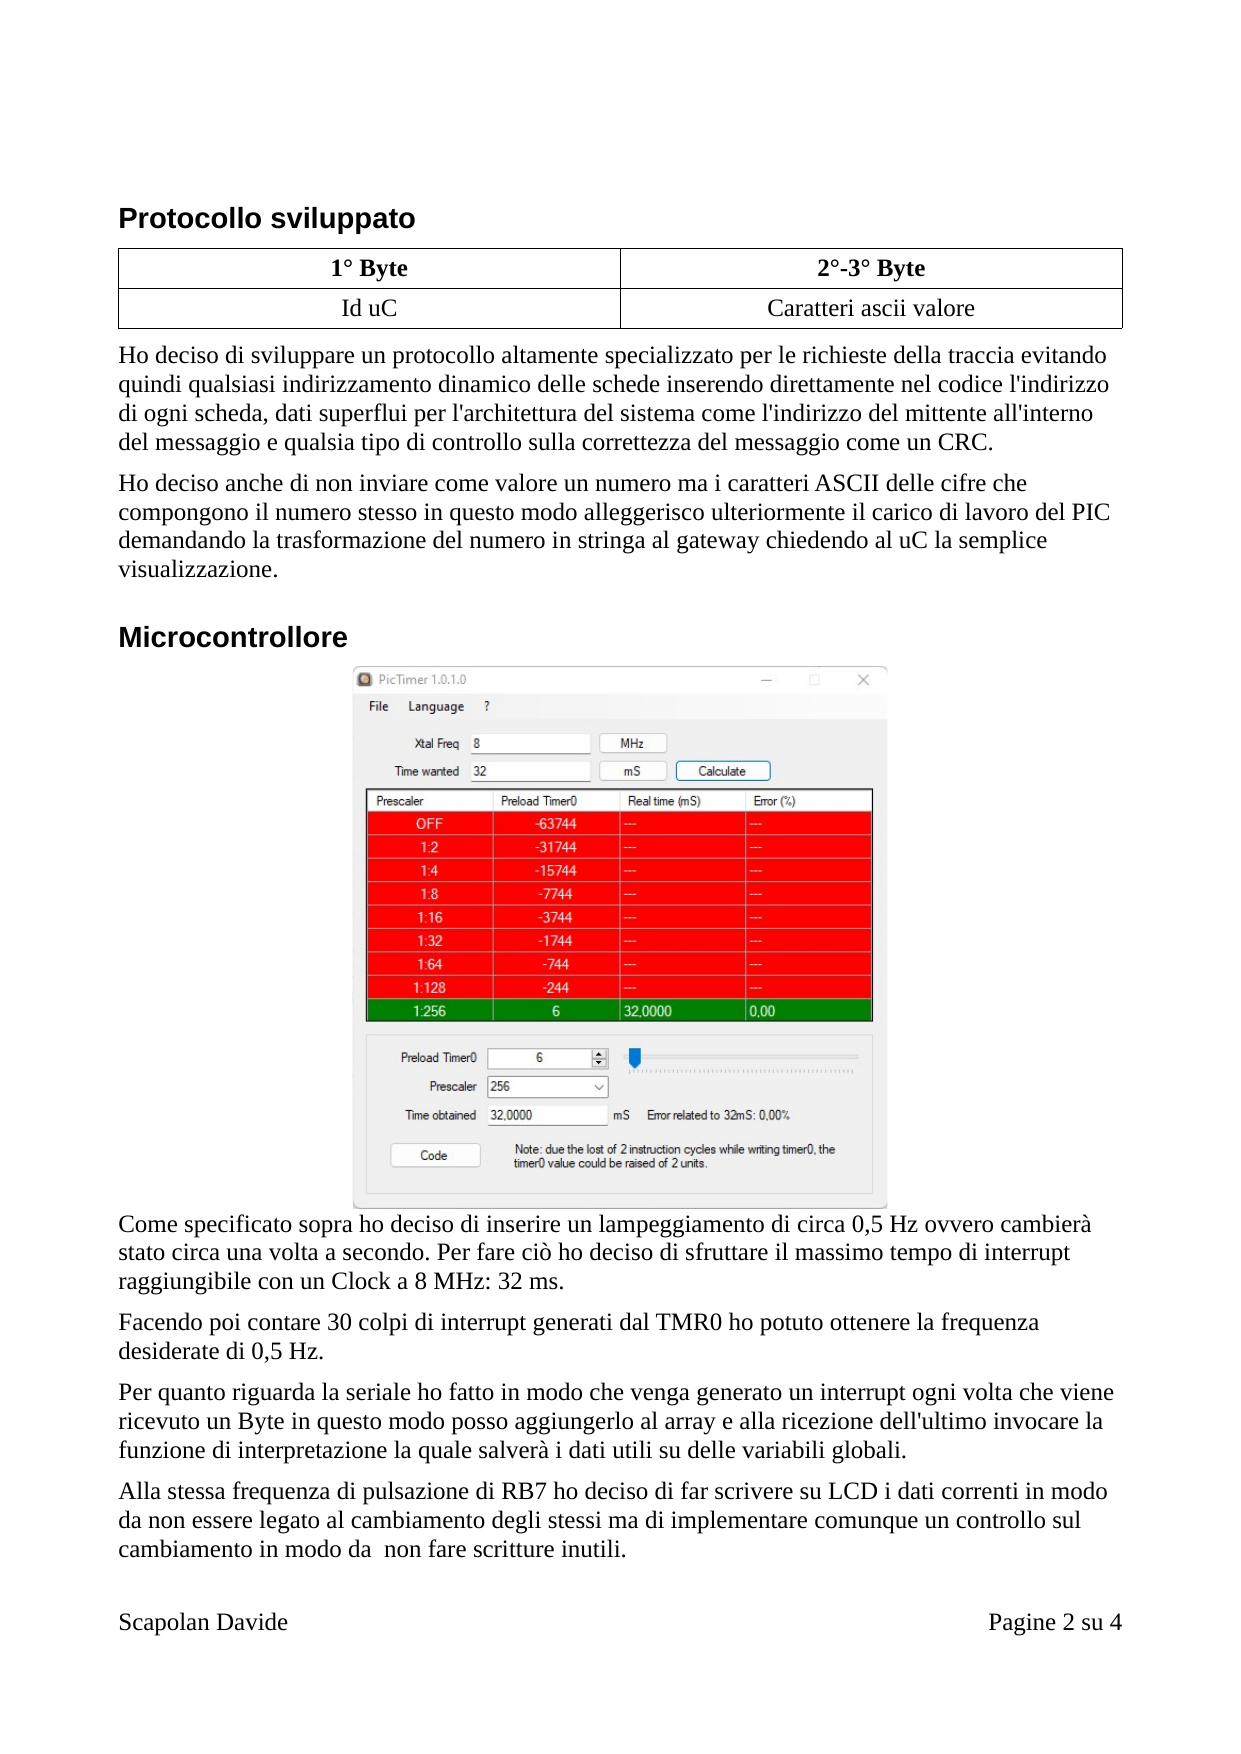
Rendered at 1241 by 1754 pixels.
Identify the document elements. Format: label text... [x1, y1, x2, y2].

text Per quanto riguarda la seriale ho fatto in modo che venga generato un interrupt ogni volta che viene ricevuto un Byte in questo modo posso aggiungerlo al array e alla ricezione dell'ultimo invocare la funzione di interpretazione la quale salverà i dati utili su delle variabili globali. [118, 1377, 1122, 1464]
text Ho deciso anche di non inviare come valore un numero ma i caratteri ASCII delle cifre che compongono il numero stesso in questo modo alleggerisco ulteriormente il carico di lavoro del PIC demandando la trasformazione del numero in stringa al gateway chiedendo al uC la semplice visualizzazione. [118, 468, 1122, 583]
table_header 2°-3° Byte [621, 249, 1122, 288]
subtitle Microcontrollore [118, 621, 1122, 654]
table_cell Id uC [119, 289, 620, 328]
text Ho deciso di sviluppare un protocollo altamente specializzato per le richieste della traccia evitando quindi qualsiasi indirizzamento dinamico delle schede inserendo direttamente nel codice l'indirizzo di ogni scheda, dati superflui per l'architettura del sistema come l'indirizzo del mittente all'interno del messaggio e qualsia tipo di controllo sulla correttezza del messaggio come un CRC. [118, 341, 1122, 456]
table_cell Caratteri ascii valore [621, 289, 1122, 328]
subtitle Protocollo sviluppato [118, 201, 1122, 235]
text Alla stessa frequenza di pulsazione di RB7 ho deciso di far scrivere su LCD i dati correnti in modo da non essere legato al cambiamento degli stessi ma di implementare comunque un controllo sul cambiamento in modo da non fare scritture inutili. [118, 1476, 1122, 1562]
picture [352, 666, 888, 1209]
text Facendo poi contare 30 colpi di interrupt generati dal TMR0 ho potuto ottenere la frequenza desiderate di 0,5 Hz. [118, 1307, 1122, 1365]
table_header 1° Byte [119, 249, 620, 288]
text Come specificato sopra ho deciso di inserire un lampeggiamento di circa 0,5 Hz ovvero cambierà stato circa una volta a secondo. Per fare ciò ho deciso di sfruttare il massimo tempo di interrupt raggiungibile con un Clock a 8 MHz: 32 ms. [118, 1209, 1122, 1295]
